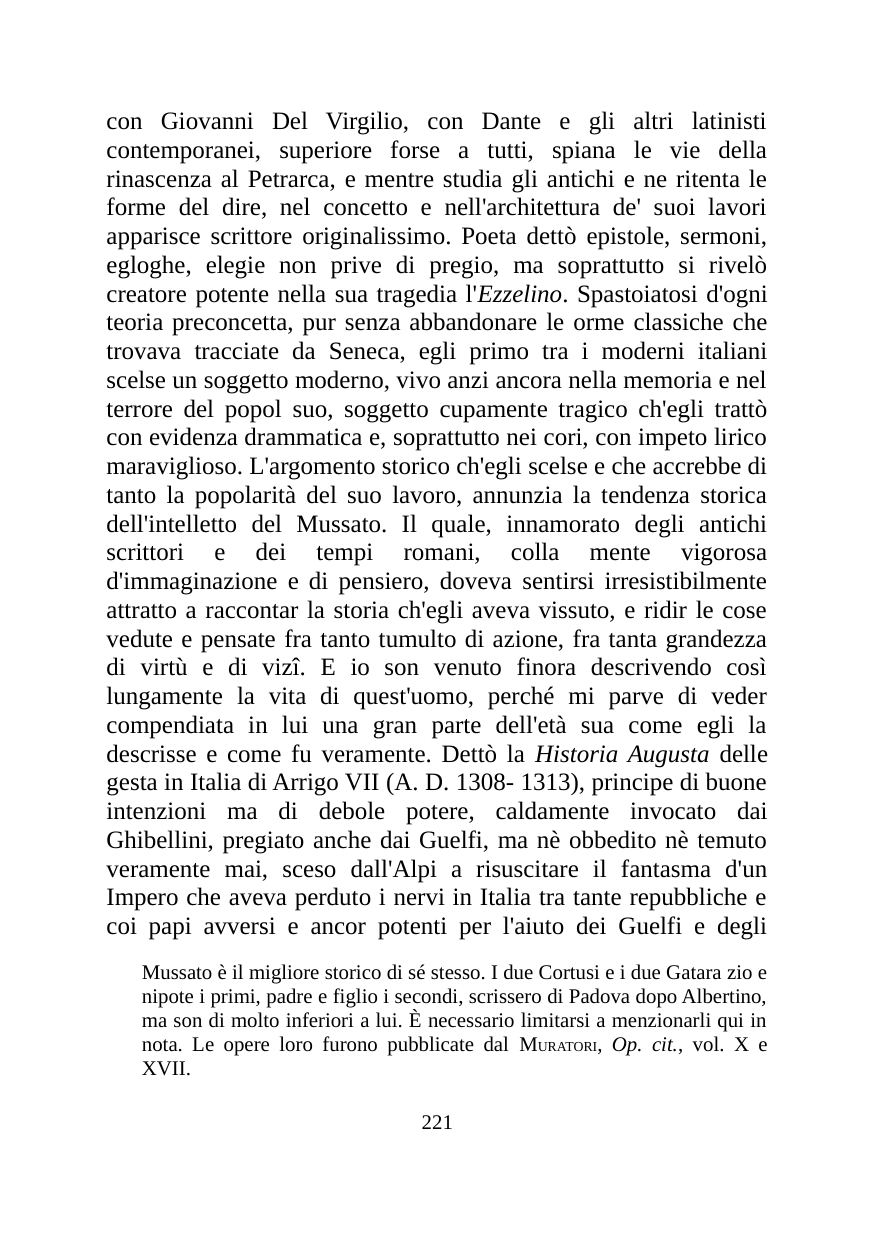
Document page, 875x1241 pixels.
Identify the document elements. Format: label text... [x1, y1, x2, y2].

text con Giovanni Del Virgilio, con Dante e gli altri latinisti contemporanei, superiore forse a tutti, spiana le vie della rinascenza al Petrarca, e mentre studia gli antichi e ne ritenta le forme del dire, nel concetto e nell'architettura de' suoi lavori apparisce scrittore originalissimo. Poeta dettò epistole, sermoni, egloghe, elegie non prive di pregio, ma soprattutto si rivelò creatore potente nella sua tragedia l'Ezzelino. Spastoiatosi d'ogni teoria preconcetta, pur senza abbandonare le orme classiche che trovava tracciate da Seneca, egli primo tra i moderni italiani scelse un soggetto moderno, vivo anzi ancora nella memoria e nel terrore del popol suo, soggetto cupamente tragico ch'egli trattò con evidenza drammatica e, soprattutto nei cori, con impeto lirico maraviglioso. L'argomento storico ch'egli scelse e che accrebbe di tanto la popolarità del suo lavoro, annunzia la tendenza storica dell'intelletto del Mussato. Il quale, innamorato degli antichi scrittori e dei tempi romani, colla mente vigorosa d'immaginazione e di pensiero, doveva sentirsi irresistibilmente attratto a raccontar la storia ch'egli aveva vissuto, e ridir le cose vedute e pensate fra tanto tumulto di azione, fra tanta grandezza di virtù e di vizî. E io son venuto finora descrivendo così lungamente la vita di quest'uomo, perché mi parve di veder compendiata in lui una gran parte dell'età sua come egli la descrisse e come fu veramente. Dettò la Historia Augusta delle gesta in Italia di Arrigo VII (A. D. 1308- 1313), principe di buone intenzioni ma di debole potere, caldamente invocato dai Ghibellini, pregiato anche dai Guelfi, ma nè obbedito nè temuto veramente mai, sceso dall'Alpi a risuscitare il fantasma d'un Impero che aveva perduto i nervi in Italia tra tante repubbliche e coi papi avversi e ancor potenti per l'aiuto dei Guelfi e degli [106, 106, 768, 940]
text Mussato è il migliore storico di sé stesso. I due Cortusi e i due Gatara zio e nipote i primi, padre e figlio i secondi, scrissero di Padova dopo Albertino, ma son di molto inferiori a lui. È necessario limitarsi a menzionarli qui in nota. Le opere loro furono pubblicate dal Muratori, Op. cit., vol. X e XVII. [106, 960, 768, 1080]
